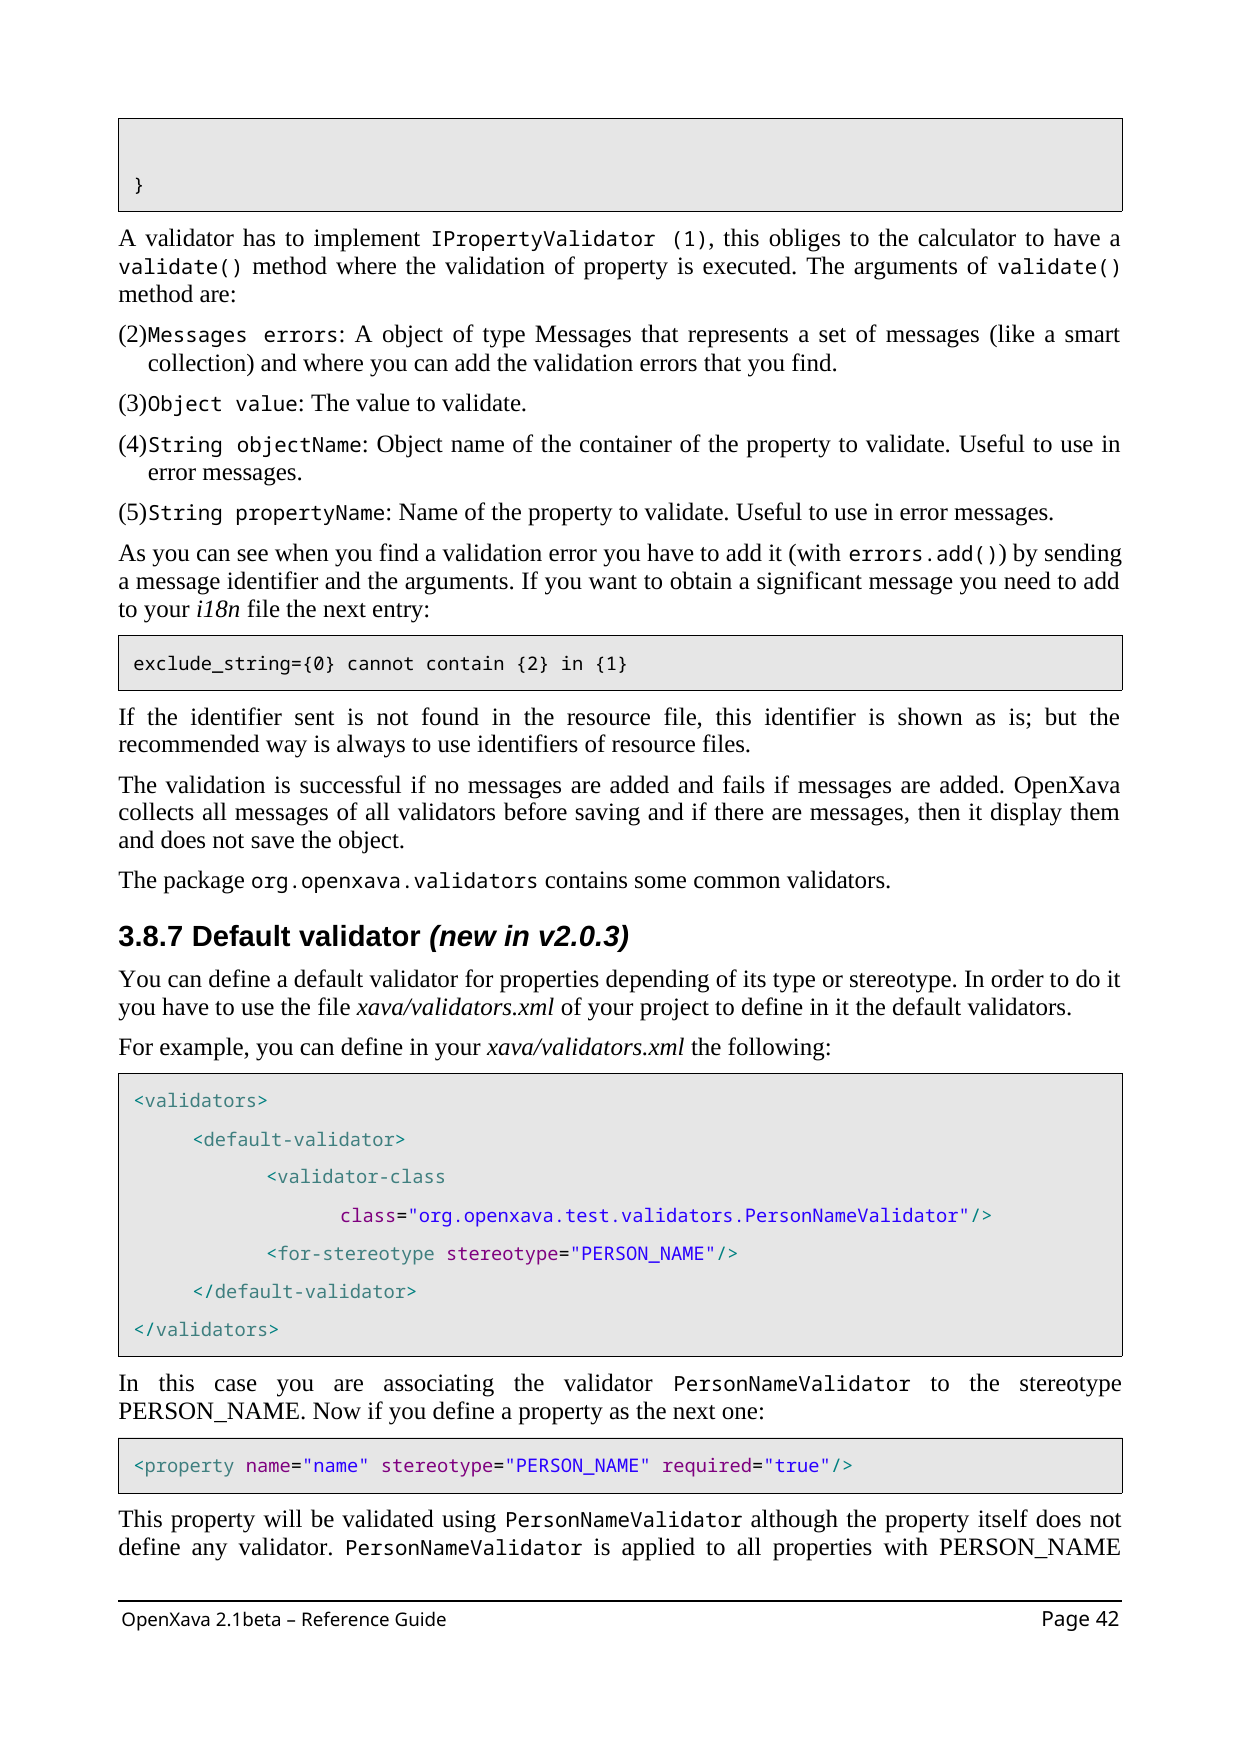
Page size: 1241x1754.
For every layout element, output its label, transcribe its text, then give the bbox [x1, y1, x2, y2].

subtitle Default validator (new in v2.0.3) [118, 920, 1122, 952]
text <property name="name" stereotype="PERSON_NAME" required="true"/> [119, 1439, 1122, 1493]
text This property will be validated using PersonNameValidator although the property itself does not define any validator. PersonNameValidator is applied to all properties with PERSON_NAME [118, 1505, 1122, 1562]
list String propertyName: Name of the property to validate. Useful to use in error messages. [118, 498, 1122, 526]
text The validation is successful if no messages are added and fails if messages are added. OpenXava collects all messages of all validators before saving and if there are messages, then it display them and does not save the object. [118, 771, 1122, 854]
list String objectName: Object name of the container of the property to validate. Useful to use in error messages. [118, 430, 1122, 486]
list Object value: The value to validate. [118, 389, 1122, 417]
text For example, you can define in your xava/validators.xml the following: [118, 1033, 1122, 1061]
text You can define a default validator for properties depending of its type or stereotype. In order to do it you have to use the file xava/validators.xml of your project to define in it the default validators. [118, 965, 1122, 1020]
text A validator has to implement IPropertyValidator (1), this obliges to the calculator to have a validate() method where the validation of property is executed. The arguments of validate() method are: [118, 224, 1122, 308]
text In this case you are associating the validator PersonNameValidator to the stereotype PERSON_NAME. Now if you define a property as the next one: [118, 1369, 1122, 1425]
text <for-stereotype stereotype="PERSON_NAME"/> [119, 1225, 1122, 1263]
text <validators> [119, 1074, 1122, 1111]
text <validator-class [119, 1149, 1122, 1187]
text If the identifier sent is not found in the resource file, this identifier is shown as is; but the recommended way is always to use identifiers of resource files. [118, 703, 1122, 758]
list Messages errors: A object of type Messages that represents a set of messages (like a smart collection) and where you can add the validation errors that you find. [118, 321, 1122, 377]
text </default-validator> [119, 1263, 1122, 1301]
text class="org.openxava.test.validators.PersonNameValidator"/> [119, 1187, 1122, 1225]
text <default-validator> [119, 1111, 1122, 1149]
text exclude_string={0} cannot contain {2} in {1} [119, 636, 1122, 690]
text The package org.openxava.validators contains some common validators. [118, 866, 1122, 895]
text As you can see when you find a validation error you have to add it (with errors.add()) by sending a message identifier and the arguments. If you want to obtain a significant message you need to add to your i18n file the next entry: [118, 539, 1122, 623]
text </validators> [119, 1301, 1122, 1356]
text } [119, 156, 1122, 211]
